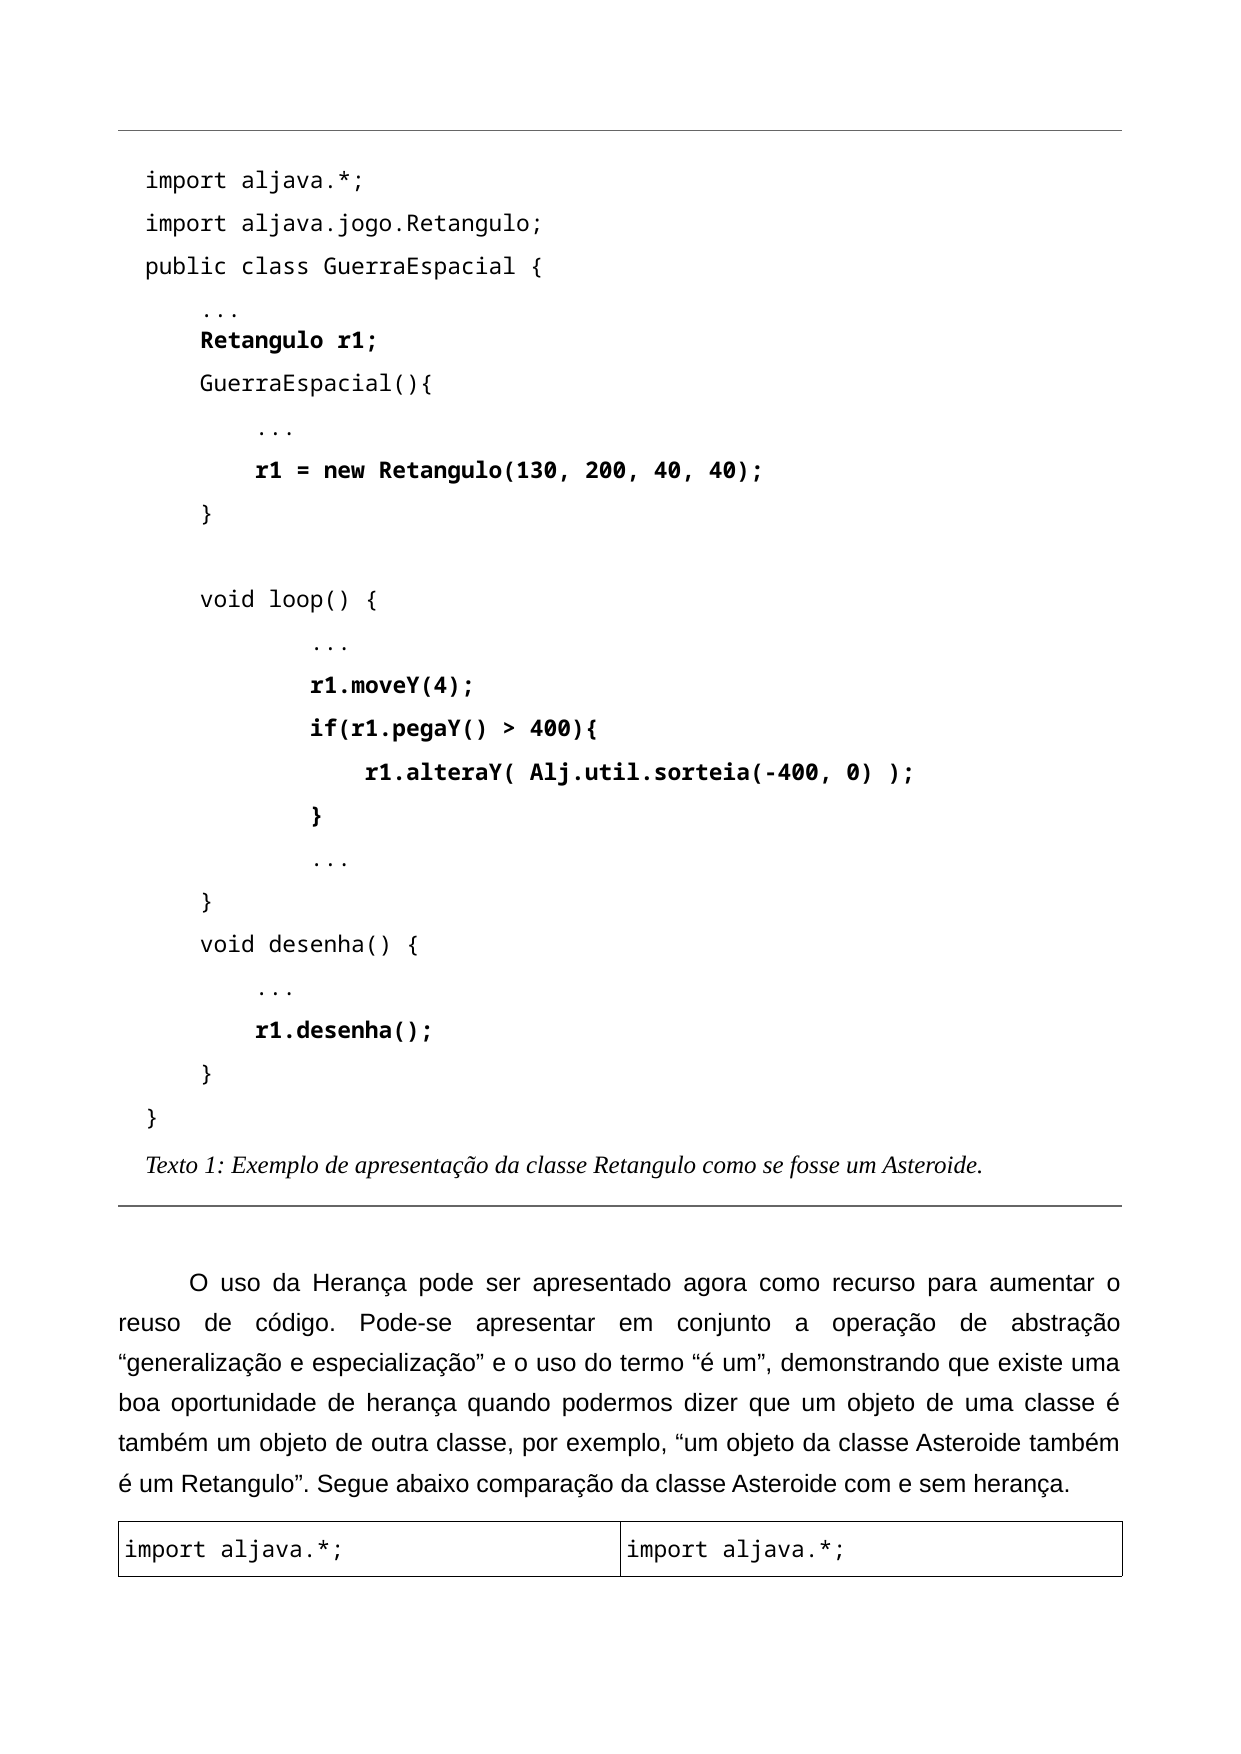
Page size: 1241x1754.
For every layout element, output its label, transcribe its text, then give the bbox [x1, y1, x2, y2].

text ... [145, 842, 1096, 873]
text ... [145, 971, 1096, 1002]
text } [145, 799, 1096, 830]
text if(r1.pegaY() > 400){ [145, 712, 1096, 744]
text import aljava.*; [145, 164, 1096, 195]
text ... [145, 626, 1096, 657]
text void desenha() { [145, 928, 1096, 959]
text r1.desenha(); [145, 1014, 1096, 1046]
text } [145, 1057, 1096, 1089]
text ... [145, 411, 1096, 442]
text public class GuerraEspacial { [145, 250, 1096, 281]
text r1.alteraY( Alj.util.sorteia(-400, 0) ); [145, 756, 1096, 787]
text } [145, 885, 1096, 916]
text } [145, 1101, 1096, 1132]
text import aljava.jogo.Retangulo; [145, 207, 1096, 238]
text r1.moveY(4); [145, 669, 1096, 701]
text void loop() { [145, 583, 1096, 614]
text O uso da Herança pode ser apresentado agora como recurso para aumentar o reuso de código. Pode-se apresentar em conjunto a operação de abstração “generalização e especialização” e o uso do termo “é um”, demonstrando que existe uma boa oportunidade de herança quando podermos dizer que um objeto de uma classe é também um objeto de outra classe, por exemplo, “um objeto da classe Asteroide também é um Retangulo”. Segue abaixo comparação da classe Asteroide com e sem herança. [118, 1267, 1122, 1497]
text Texto 1: Exemplo de apresentação da classe Retangulo como se fosse um Asteroide. [145, 1150, 1096, 1179]
table_header import aljava.*; [119, 1522, 620, 1576]
text r1 = new Retangulo(130, 200, 40, 40); [145, 454, 1096, 485]
table_header import aljava.*; [621, 1522, 1122, 1576]
text GuerraEspacial(){ [145, 367, 1096, 399]
text } [145, 497, 1096, 528]
text ... Retangulo r1; [145, 293, 1096, 356]
